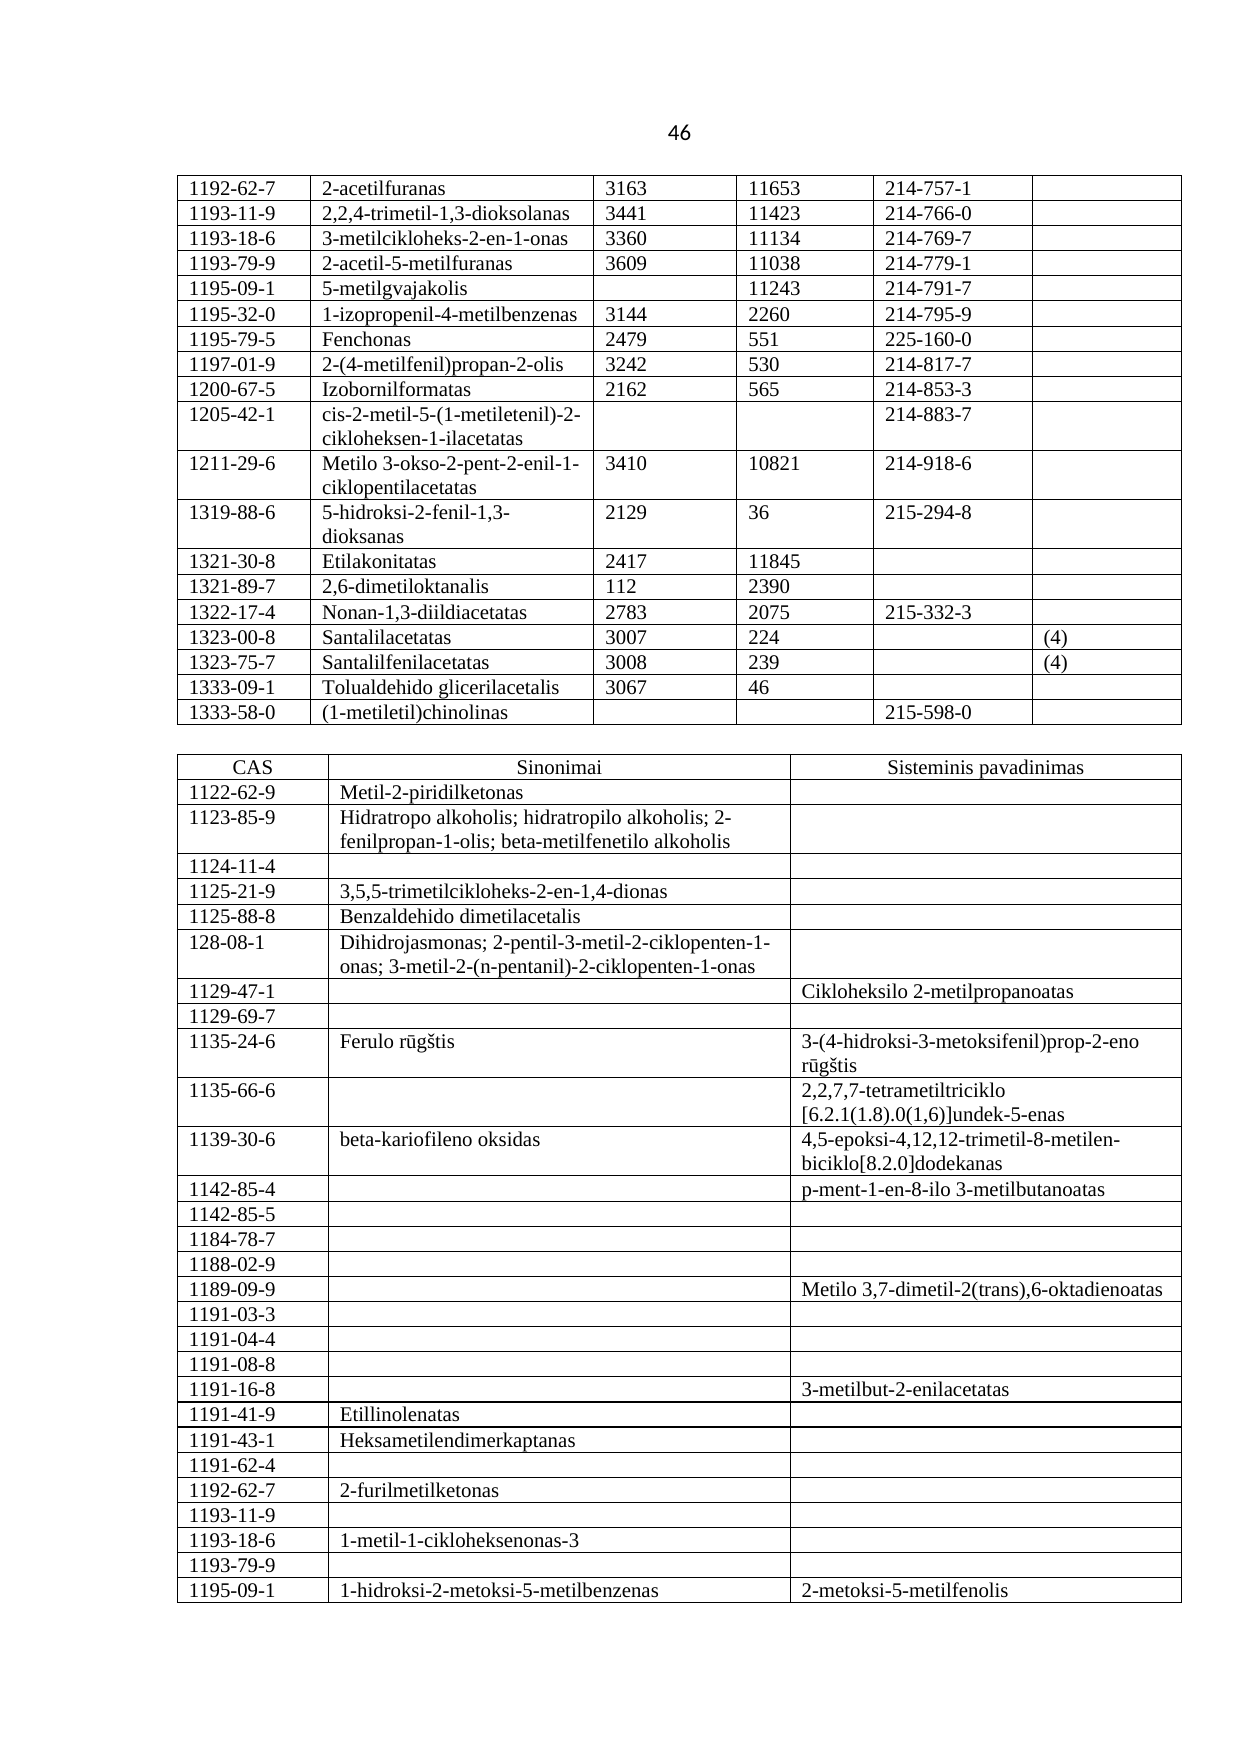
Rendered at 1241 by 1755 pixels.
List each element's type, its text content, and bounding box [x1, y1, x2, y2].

table_cell 3-metilcikloheks-2-en-1-onas [311, 226, 593, 250]
table_cell 2390 [737, 575, 873, 598]
table_cell 1191-62-4 [178, 1453, 328, 1477]
table_cell [1033, 700, 1181, 724]
table_cell [791, 1302, 1181, 1326]
table_cell [1033, 402, 1181, 450]
table_cell 2479 [594, 327, 736, 351]
table_cell 1195-32-0 [178, 301, 310, 326]
table_cell 1191-08-8 [178, 1352, 328, 1376]
table_cell 215-598-0 [874, 700, 1032, 724]
table_header Sinonimai [329, 755, 790, 779]
table_cell 1333-09-1 [178, 675, 310, 699]
table_cell 239 [737, 650, 873, 674]
table_cell [874, 549, 1032, 573]
table_cell Metilo 3,7-dimetil-2(trans),6-oktadienoatas [791, 1277, 1181, 1301]
table_cell Cikloheksilo 2-metilpropanoatas [791, 979, 1181, 1003]
table_cell 225-160-0 [874, 327, 1032, 351]
table_cell 224 [737, 625, 873, 649]
table_cell [791, 1528, 1181, 1552]
table_cell Metil-2-piridilketonas [329, 780, 790, 804]
table_cell 2,6-dimetiloktanalis [311, 575, 593, 598]
table_cell 1142-85-4 [178, 1176, 328, 1201]
table_cell [329, 1302, 790, 1326]
table_cell 1129-47-1 [178, 979, 328, 1003]
table_cell [329, 1078, 790, 1126]
table_cell [329, 1227, 790, 1251]
table_cell [1033, 176, 1181, 200]
table_cell [329, 1176, 790, 1201]
table_cell [791, 780, 1181, 804]
table_cell Santalilacetatas [311, 625, 593, 649]
table_cell 1135-24-6 [178, 1029, 328, 1077]
table_cell 1323-00-8 [178, 625, 310, 649]
table_cell [1033, 675, 1181, 699]
table_cell 3163 [594, 176, 736, 200]
table_cell beta-kariofileno oksidas [329, 1127, 790, 1175]
table_cell [594, 700, 736, 724]
table_cell Heksametilendimerkaptanas [329, 1428, 790, 1452]
table_cell [791, 1403, 1181, 1426]
table_cell 11423 [737, 201, 873, 225]
table_cell 214-918-6 [874, 451, 1032, 499]
table_cell 2783 [594, 600, 736, 624]
table_cell 1193-79-9 [178, 1553, 328, 1577]
table_cell 3008 [594, 650, 736, 674]
table_cell [791, 1327, 1181, 1351]
table_cell [791, 805, 1181, 853]
table_cell 3144 [594, 301, 736, 326]
table_cell [1033, 575, 1181, 598]
table_cell 2,2,7,7-tetrametiltriciklo [6.2.1(1.8).0(1,6)]undek-5-enas [791, 1078, 1181, 1126]
table_cell 215-332-3 [874, 600, 1032, 624]
table_cell [329, 1503, 790, 1527]
table_cell [791, 1553, 1181, 1577]
table_cell 3007 [594, 625, 736, 649]
table_cell 1191-41-9 [178, 1403, 328, 1426]
table_cell 1211-29-6 [178, 451, 310, 499]
table_cell 1321-30-8 [178, 549, 310, 573]
table_cell 11038 [737, 251, 873, 275]
table_cell 2075 [737, 600, 873, 624]
table_cell [1033, 451, 1181, 499]
table_cell 1200-67-5 [178, 377, 310, 401]
table_cell Etilakonitatas [311, 549, 593, 573]
table_cell Metilo 3-okso-2-pent-2-enil-1-ciklopentilacetatas [311, 451, 593, 499]
table_cell 1129-69-7 [178, 1004, 328, 1028]
table_cell 551 [737, 327, 873, 351]
table_cell 1322-17-4 [178, 600, 310, 624]
table_cell p-ment-1-en-8-ilo 3-metilbutanoatas [791, 1176, 1181, 1201]
table_cell 1333-58-0 [178, 700, 310, 724]
table_cell 2-metoksi-5-metilfenolis [791, 1578, 1181, 1602]
table_cell 3067 [594, 675, 736, 699]
table_cell 1195-09-1 [178, 1578, 328, 1602]
table_cell [791, 1478, 1181, 1502]
table_cell 2162 [594, 377, 736, 401]
table_cell 1135-66-6 [178, 1078, 328, 1126]
table_cell 2,2,4-trimetil-1,3-dioksolanas [311, 201, 593, 225]
table_cell [329, 854, 790, 878]
table_cell Dihidrojasmonas; 2-pentil-3-metil-2-ciklopenten-1-onas; 3-metil-2-(n-pentanil)-2-ciklopenten-1-onas [329, 930, 790, 978]
table_cell 1195-09-1 [178, 276, 310, 300]
table_cell 1122-62-9 [178, 780, 328, 804]
table_cell [594, 276, 736, 300]
table_cell Ferulo rūgštis [329, 1029, 790, 1077]
table_cell [1033, 600, 1181, 624]
table_cell 1319-88-6 [178, 500, 310, 548]
table_cell 1192-62-7 [178, 1478, 328, 1502]
table_cell [791, 1252, 1181, 1276]
table_cell [874, 575, 1032, 598]
table_cell [874, 625, 1032, 649]
table_cell 11845 [737, 549, 873, 573]
table_cell 4,5-epoksi-4,12,12-trimetil-8-metilen-biciklo[8.2.0]dodekanas [791, 1127, 1181, 1175]
table_cell 2-acetilfuranas [311, 176, 593, 200]
table_cell [1033, 500, 1181, 548]
table_cell [329, 1352, 790, 1376]
table_cell 3360 [594, 226, 736, 250]
table_cell 36 [737, 500, 873, 548]
table_cell 3242 [594, 352, 736, 376]
table_cell [329, 1553, 790, 1577]
table_cell [329, 1377, 790, 1401]
table_cell 1191-16-8 [178, 1377, 328, 1401]
table_cell [1033, 377, 1181, 401]
table_cell (1-metiletil)chinolinas [311, 700, 593, 724]
table_cell 1139-30-6 [178, 1127, 328, 1175]
table_cell Etillinolenatas [329, 1403, 790, 1426]
table_cell [1033, 201, 1181, 225]
table_cell 1197-01-9 [178, 352, 310, 376]
table_cell Santalilfenilacetatas [311, 650, 593, 674]
table_cell 1193-79-9 [178, 251, 310, 275]
table_cell 1-hidroksi-2-metoksi-5-metilbenzenas [329, 1578, 790, 1602]
table_header Sisteminis pavadinimas [791, 755, 1181, 779]
table_cell [791, 905, 1181, 928]
table_cell 1193-11-9 [178, 201, 310, 225]
table_cell [791, 1004, 1181, 1028]
table_cell Nonan-1,3-diildiacetatas [311, 600, 593, 624]
table_cell 214-795-9 [874, 301, 1032, 326]
table_cell 1193-11-9 [178, 1503, 328, 1527]
table_cell 1142-85-5 [178, 1202, 328, 1226]
table_cell [791, 1428, 1181, 1452]
table_cell 1321-89-7 [178, 575, 310, 598]
table_cell [1033, 226, 1181, 250]
table_cell 215-294-8 [874, 500, 1032, 548]
table_cell 530 [737, 352, 873, 376]
table_cell 214-757-1 [874, 176, 1032, 200]
table_cell cis-2-metil-5-(1-metiletenil)-2-cikloheksen-1-ilacetatas [311, 402, 593, 450]
table_cell [791, 1453, 1181, 1477]
table_cell Tolualdehido glicerilacetalis [311, 675, 593, 699]
table_cell 1123-85-9 [178, 805, 328, 853]
table_cell [791, 1227, 1181, 1251]
table_cell [791, 930, 1181, 978]
table_cell [791, 1352, 1181, 1376]
table_cell [329, 1202, 790, 1226]
table_cell 1124-11-4 [178, 854, 328, 878]
table_cell [329, 1327, 790, 1351]
table_cell 1323-75-7 [178, 650, 310, 674]
table_cell 2417 [594, 549, 736, 573]
table_cell 1188-02-9 [178, 1252, 328, 1276]
table_cell [329, 1252, 790, 1276]
table_cell 3-metilbut-2-enilacetatas [791, 1377, 1181, 1401]
table_cell 3-(4-hidroksi-3-metoksifenil)prop-2-eno rūgštis [791, 1029, 1181, 1077]
table_cell Izobornilformatas [311, 377, 593, 401]
table_cell 1125-88-8 [178, 905, 328, 928]
table_cell 3,5,5-trimetilcikloheks-2-en-1,4-dionas [329, 879, 790, 903]
table_cell 565 [737, 377, 873, 401]
table_cell [1033, 276, 1181, 300]
table_cell [594, 402, 736, 450]
table_cell Benzaldehido dimetilacetalis [329, 905, 790, 928]
table_cell 1191-03-3 [178, 1302, 328, 1326]
table_cell 2129 [594, 500, 736, 548]
table_cell 1205-42-1 [178, 402, 310, 450]
table_cell 214-779-1 [874, 251, 1032, 275]
table_cell [791, 879, 1181, 903]
table_cell [329, 1453, 790, 1477]
table_cell 1125-21-9 [178, 879, 328, 903]
table_cell 214-791-7 [874, 276, 1032, 300]
table_cell [874, 675, 1032, 699]
table_cell Fenchonas [311, 327, 593, 351]
table_cell 11134 [737, 226, 873, 250]
table_cell [791, 1503, 1181, 1527]
table_cell 2-(4-metilfenil)propan-2-olis [311, 352, 593, 376]
table_cell 1191-43-1 [178, 1428, 328, 1452]
table_cell [1033, 549, 1181, 573]
table_cell 5-metilgvajakolis [311, 276, 593, 300]
table_cell 112 [594, 575, 736, 598]
table_cell 214-883-7 [874, 402, 1032, 450]
table_cell 1192-62-7 [178, 176, 310, 200]
table_cell [791, 1202, 1181, 1226]
table_cell [1033, 352, 1181, 376]
table_cell [791, 854, 1181, 878]
table_cell 214-769-7 [874, 226, 1032, 250]
table_cell 5-hidroksi-2-fenil-1,3-dioksanas [311, 500, 593, 548]
table_cell Hidratropo alkoholis; hidratropilo alkoholis; 2-fenilpropan-1-olis; beta-metilfenetilo alkoholis [329, 805, 790, 853]
table_cell 11243 [737, 276, 873, 300]
table_cell 1195-79-5 [178, 327, 310, 351]
table_cell (4) [1033, 650, 1181, 674]
table_cell 1193-18-6 [178, 1528, 328, 1552]
table_cell 214-817-7 [874, 352, 1032, 376]
table_cell 1189-09-9 [178, 1277, 328, 1301]
table_cell 2260 [737, 301, 873, 326]
table_header CAS [178, 755, 328, 779]
table_cell 1191-04-4 [178, 1327, 328, 1351]
table_cell 214-853-3 [874, 377, 1032, 401]
table_cell [329, 979, 790, 1003]
table_cell 1-metil-1-cikloheksenonas-3 [329, 1528, 790, 1552]
table_cell 1-izopropenil-4-metilbenzenas [311, 301, 593, 326]
table_cell 46 [737, 675, 873, 699]
table_cell 3410 [594, 451, 736, 499]
table_cell [737, 402, 873, 450]
table_cell 2-furilmetilketonas [329, 1478, 790, 1502]
table_cell 1184-78-7 [178, 1227, 328, 1251]
table_cell [1033, 251, 1181, 275]
table_cell 3609 [594, 251, 736, 275]
table_cell [329, 1277, 790, 1301]
table_cell [1033, 327, 1181, 351]
table_cell 214-766-0 [874, 201, 1032, 225]
table_cell (4) [1033, 625, 1181, 649]
table_cell 11653 [737, 176, 873, 200]
table_cell [874, 650, 1032, 674]
table_cell 3441 [594, 201, 736, 225]
table_cell 1193-18-6 [178, 226, 310, 250]
table_cell [737, 700, 873, 724]
table_cell 128-08-1 [178, 930, 328, 978]
table_cell 2-acetil-5-metilfuranas [311, 251, 593, 275]
table_cell [1033, 301, 1181, 326]
table_cell 10821 [737, 451, 873, 499]
table_cell [329, 1004, 790, 1028]
